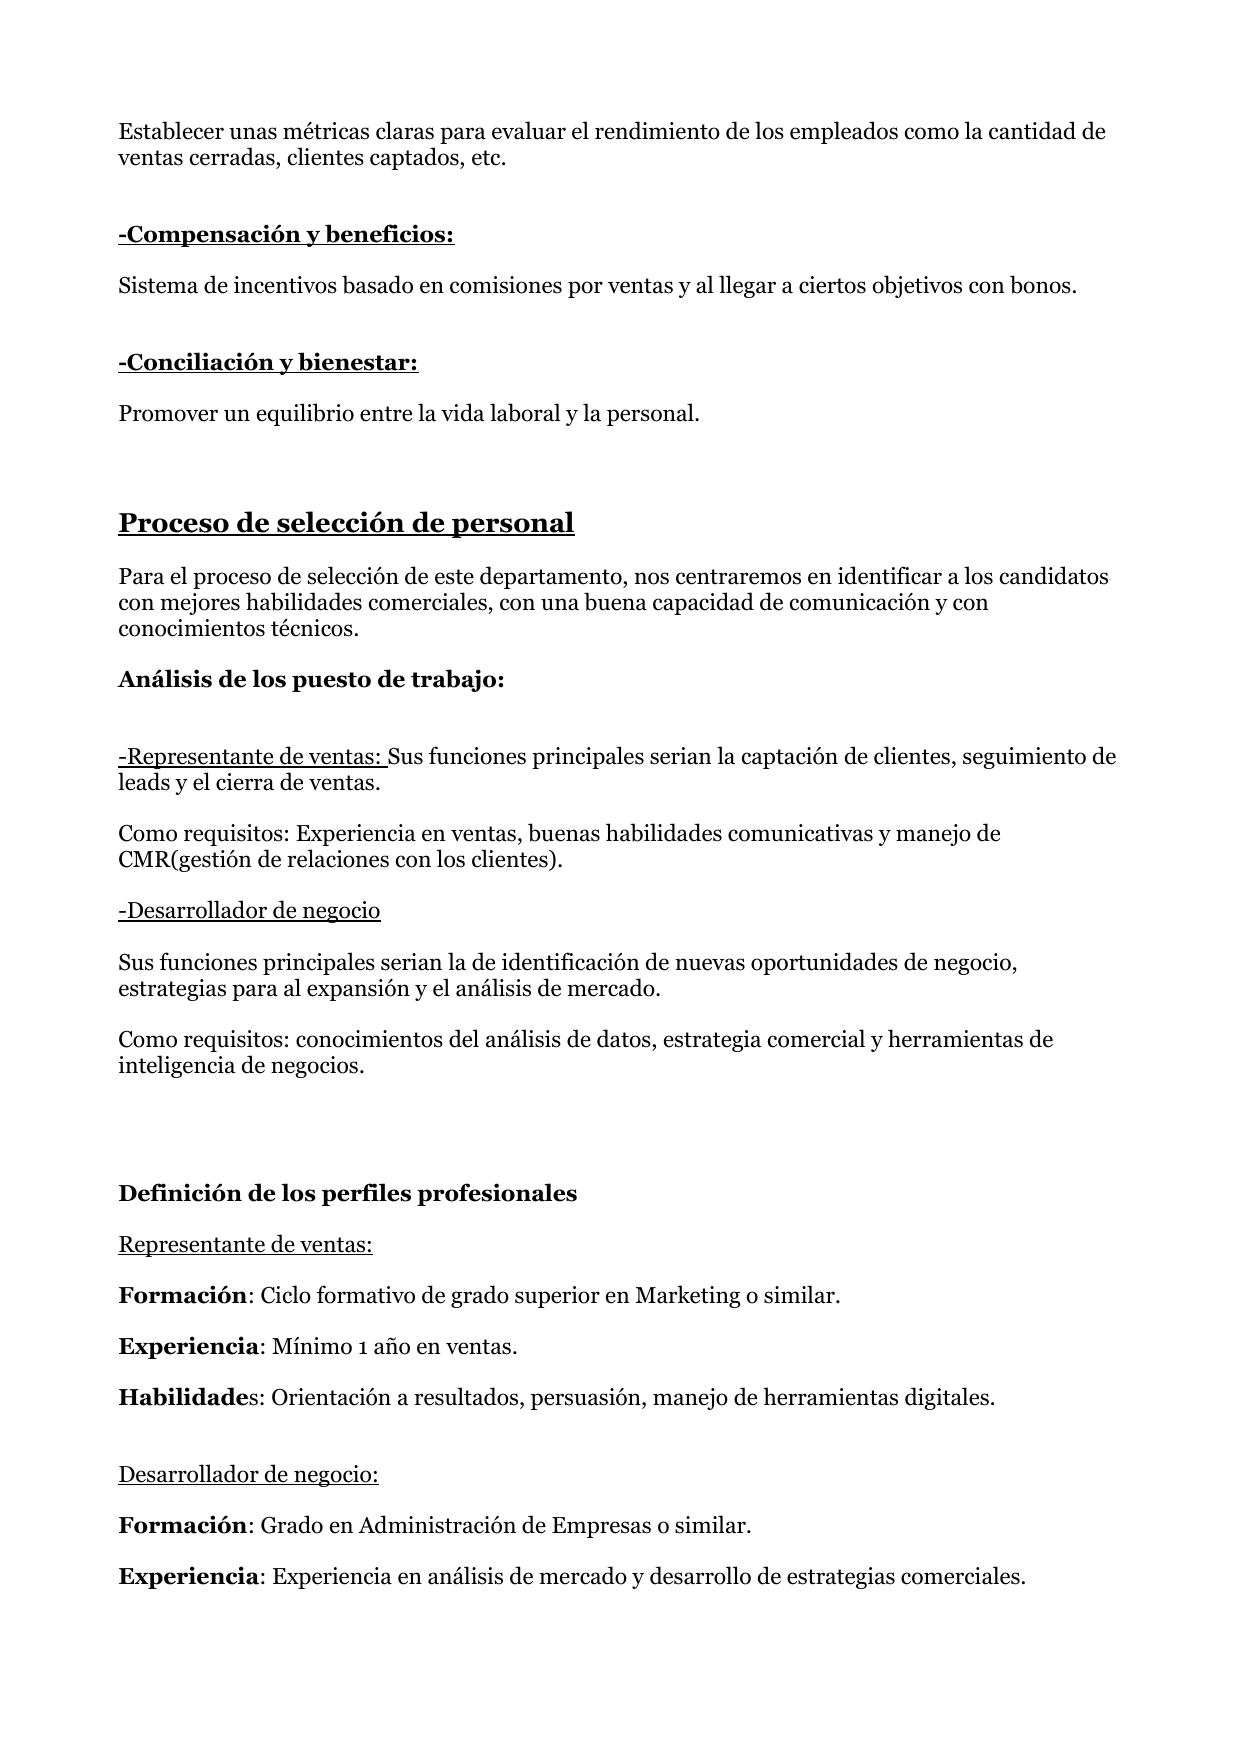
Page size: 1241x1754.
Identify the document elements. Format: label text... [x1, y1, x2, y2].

text -Representante de ventas: Sus funciones principales serian la captación de clientes, seguimiento de leads y el cierra de ventas. [118, 718, 1122, 796]
text Sistema de incentivos basado en comisiones por ventas y al llegar a ciertos objetivos con bonos. [118, 272, 1122, 298]
text Sus funciones principales serian la de identificación de nuevas oportunidades de negocio, estrategias para al expansión y el análisis de mercado. [118, 949, 1122, 1001]
text Habilidades: Orientación a resultados, persuasión, manejo de herramientas digitales. [118, 1384, 1122, 1410]
text Proceso de selección de personal [118, 508, 1122, 538]
text Representante de ventas: [118, 1231, 1122, 1257]
text Formación: Grado en Administración de Empresas o similar. [118, 1512, 1122, 1538]
text Experiencia: Experiencia en análisis de mercado y desarrollo de estrategias comerciales. [118, 1563, 1122, 1589]
text Como requisitos: Experiencia en ventas, buenas habilidades comunicativas y manejo de CMR(gestión de relaciones con los clientes). [118, 821, 1122, 873]
text Desarrollador de negocio: [118, 1435, 1122, 1487]
text Promover un equilibrio entre la vida laboral y la personal. [118, 400, 1122, 426]
text Establecer unas métricas claras para evaluar el rendimiento de los empleados como la cantidad de ventas cerradas, clientes captados, etc. [118, 118, 1122, 170]
text -Conciliación y bienestar: [118, 323, 1122, 375]
text -Desarrollador de negocio [118, 898, 1122, 924]
text Definición de los perfiles profesionales [118, 1154, 1122, 1206]
text Análisis de los puesto de trabajo: [118, 667, 1122, 693]
text Experiencia: Mínimo 1 año en ventas. [118, 1333, 1122, 1359]
text Para el proceso de selección de este departamento, nos centraremos en identificar a los candidatos con mejores habilidades comerciales, con una buena capacidad de comunicación y con conocimientos técnicos. [118, 563, 1122, 642]
text -Compensación y beneficios: [118, 195, 1122, 247]
text Como requisitos: conocimientos del análisis de datos, estrategia comercial y herramientas de inteligencia de negocios. [118, 1026, 1122, 1078]
text Formación: Ciclo formativo de grado superior en Marketing o similar. [118, 1282, 1122, 1308]
